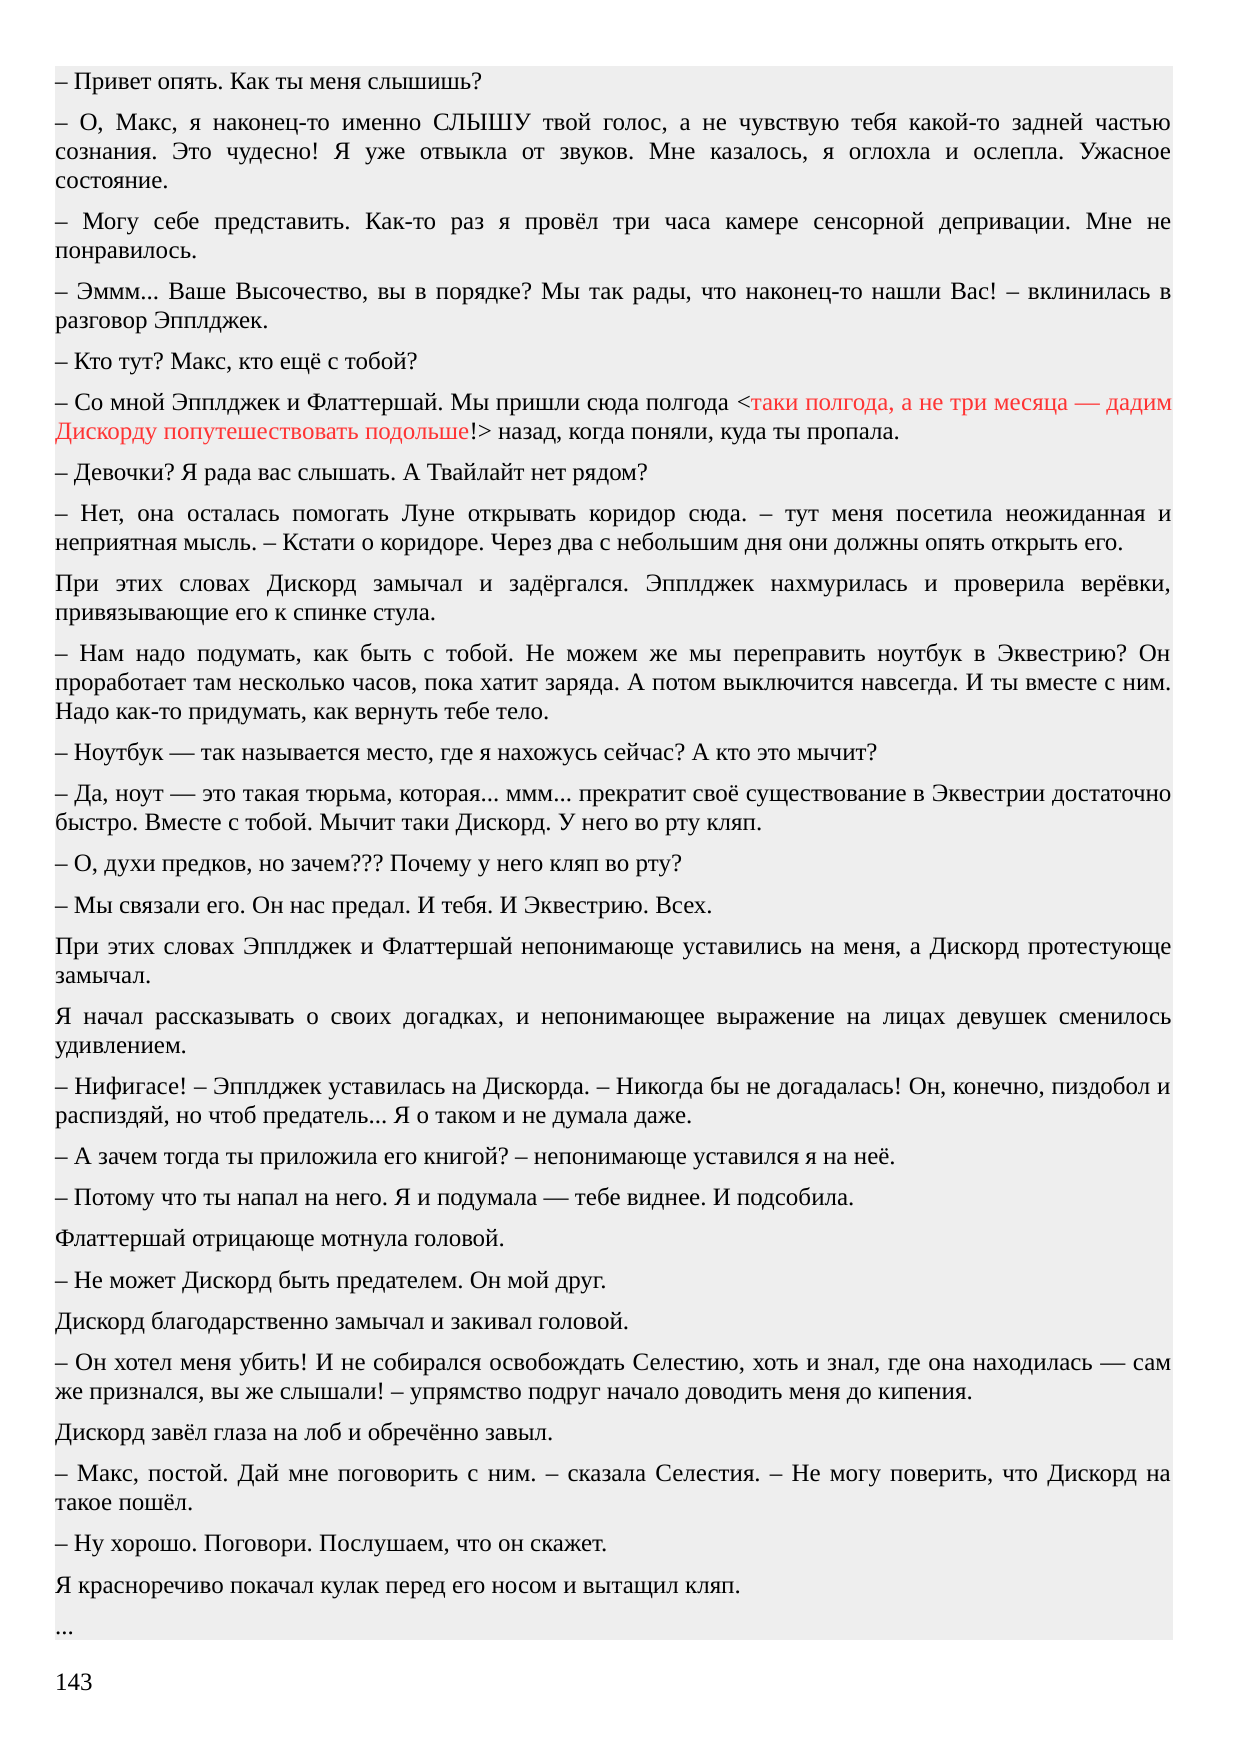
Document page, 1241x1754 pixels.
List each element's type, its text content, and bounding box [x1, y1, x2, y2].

text – Эммм... Ваше Высочество, вы в порядке? Мы так рады, что наконец-то нашли Вас! – вклинилась в разговор Эпплджек. [55, 276, 1173, 333]
text Дискорд завёл глаза на лоб и обречённо завыл. [55, 1417, 1173, 1446]
text – А зачем тогда ты приложила его книгой? – непонимающе уставился я на неё. [55, 1141, 1173, 1170]
text – Ноутбук — так называется место, где я нахожусь сейчас? А кто это мычит? [55, 737, 1173, 766]
text ... [55, 1611, 1173, 1640]
text – Девочки? Я рада вас слышать. А Твайлайт нет рядом? [55, 457, 1173, 486]
text – О, Макс, я наконец-то именно СЛЫШУ твой голос, а не чувствую тебя какой-то задней частью сознания. Это чудесно! Я уже отвыкла от звуков. Мне казалось, я оглохла и ослепла. Ужасное состояние. [55, 107, 1173, 193]
text – Могу себе представить. Как-то раз я провёл три часа камере сенсорной депривации. Мне не понравилось. [55, 206, 1173, 263]
text – Нет, она осталась помогать Луне открывать коридор сюда. – тут меня посетила неожиданная и неприятная мысль. – Кстати о коридоре. Через два с небольшим дня они должны опять открыть его. [55, 498, 1173, 556]
text – Он хотел меня убить! И не собирался освобождать Селестию, хоть и знал, где она находилась — сам же признался, вы же слышали! – упрямство подруг начало доводить меня до кипения. [55, 1347, 1173, 1405]
text – Кто тут? Макс, кто ещё с тобой? [55, 346, 1173, 375]
text – Не может Дискорд быть предателем. Он мой друг. [55, 1265, 1173, 1293]
text – Да, ноут — это такая тюрьма, которая... ммм... прекратит своё существование в Эквестрии достаточно быстро. Вместе с тобой. Мычит таки Дискорд. У него во рту кляп. [55, 778, 1173, 836]
text – Привет опять. Как ты меня слышишь? [55, 66, 1173, 95]
text Флаттершай отрицающе мотнула головой. [55, 1223, 1173, 1252]
text – О, духи предков, но зачем??? Почему у него кляп во рту? [55, 848, 1173, 877]
text Дискорд благодарственно замычал и закивал головой. [55, 1306, 1173, 1335]
text – Мы связали его. Он нас предал. И тебя. И Эквестрию. Всех. [55, 890, 1173, 918]
text – Потому что ты напал на него. Я и подумала — тебе виднее. И подсобила. [55, 1182, 1173, 1211]
text – Макс, постой. Дай мне поговорить с ним. – сказала Селестия. – Не могу поверить, что Дискорд на такое пошёл. [55, 1458, 1173, 1516]
text – Нифигасе! – Эпплджек уставилась на Дискорда. – Никогда бы не догадалась! Он, конечно, пиздобол и распиздяй, но чтоб предатель... Я о таком и не думала даже. [55, 1071, 1173, 1128]
text При этих словах Эпплджек и Флаттершай непонимающе уставились на меня, а Дискорд протестующе замычал. [55, 931, 1173, 988]
text При этих словах Дискорд замычал и задёргался. Эпплджек нахмурилась и проверила верёвки, привязывающие его к спинке стула. [55, 568, 1173, 626]
text Я начал рассказывать о своих догадках, и непонимающее выражение на лицах девушек сменилось удивлением. [55, 1001, 1173, 1058]
text – Нам надо подумать, как быть с тобой. Не можем же мы переправить ноутбук в Эквестрию? Он проработает там несколько часов, пока хатит заряда. А потом выключится навсегда. И ты вместе с ним. Надо как-то придумать, как вернуть тебе тело. [55, 638, 1173, 725]
text Я красноречиво покачал кулак перед его носом и вытащил кляп. [55, 1570, 1173, 1598]
text – Со мной Эпплджек и Флаттершай. Мы пришли сюда полгода <таки полгода, а не три месяца — дадим Дискорду попутешествовать подольше!> назад, когда поняли, куда ты пропала. [55, 387, 1173, 445]
text – Ну хорошо. Поговори. Послушаем, что он скажет. [55, 1528, 1173, 1557]
